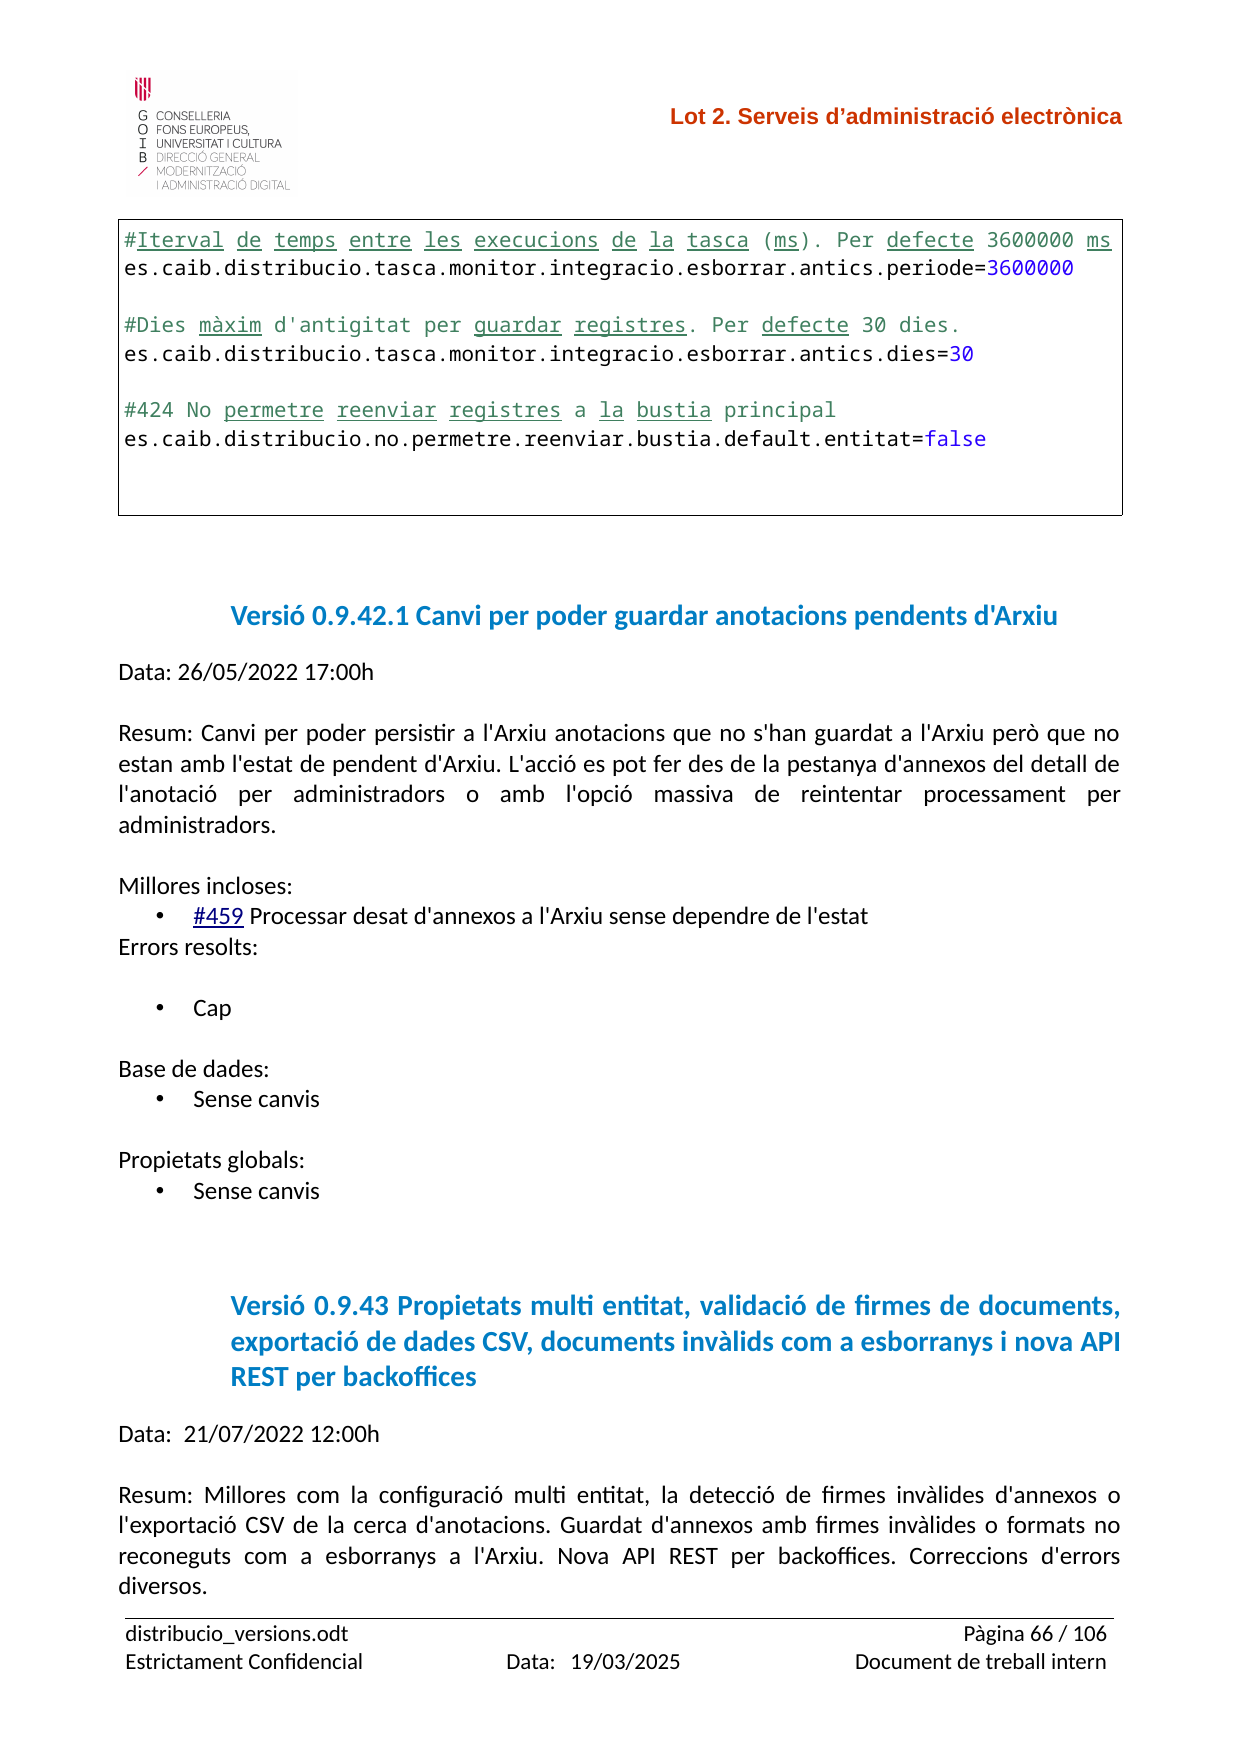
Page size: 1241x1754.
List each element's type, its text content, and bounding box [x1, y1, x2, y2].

table_header #Iterval de temps entre les execucions de la tasca (ms). Per defecte 3600000 ms es.caib.distribucio.tasca.monitor.integracio.esborrar.antics.periode=3600000 #Dies màxim d'antigitat per guardar registres. Per defecte 30 dies. es.caib.distribucio.tasca.monitor.integracio.esborrar.antics.dies=30 #424 No permetre reenviar registres a la bustia principal es.caib.distribucio.no.permetre.reenviar.bustia.default.entitat=false [119, 220, 1122, 515]
list Sense canvis [156, 1083, 1122, 1114]
list Sense canvis [156, 1175, 1122, 1206]
text Millores incloses: [118, 870, 1122, 900]
list Cap [156, 992, 1122, 1022]
list #459 Processar desat d'annexos a l'Arxiu sense dependre de l'estat [156, 900, 1122, 931]
subtitle Versió 0.9.42.1 Canvi per poder guardar anotacions pendents d'Arxiu [153, 597, 1122, 632]
text Base de dades: [118, 1053, 1122, 1083]
text Errors resolts: [118, 931, 1122, 961]
text Resum: Millores com la configuració multi entitat, la detecció de firmes invàlides d'annexos o l'exportació CSV de la cerca d'anotacions. Guardat d'annexos amb firmes invàlides o formats no reconeguts com a esborranys a l'Arxiu. Nova API REST per backoffices. Correccions d'errors diversos. [118, 1479, 1122, 1601]
text Resum: Canvi per poder persistir a l'Arxiu anotacions que no s'han guardat a l'Arxiu però que no estan amb l'estat de pendent d'Arxiu. L'acció es pot fer des de la pestanya d'annexos del detall de l'anotació per administradors o amb l'opció massiva de reintentar processament per administradors. [118, 717, 1122, 839]
text Data: 21/07/2022 12:00h [118, 1418, 1122, 1448]
subtitle Versió 0.9.43 Propietats multi entitat, validació de firmes de documents, exportació de dades CSV, documents invàlids com a esborranys i nova API REST per backoffices [153, 1287, 1122, 1394]
text Data: 26/05/2022 17:00h [118, 656, 1122, 687]
text Propietats globals: [118, 1144, 1122, 1175]
picture [126, 70, 299, 197]
